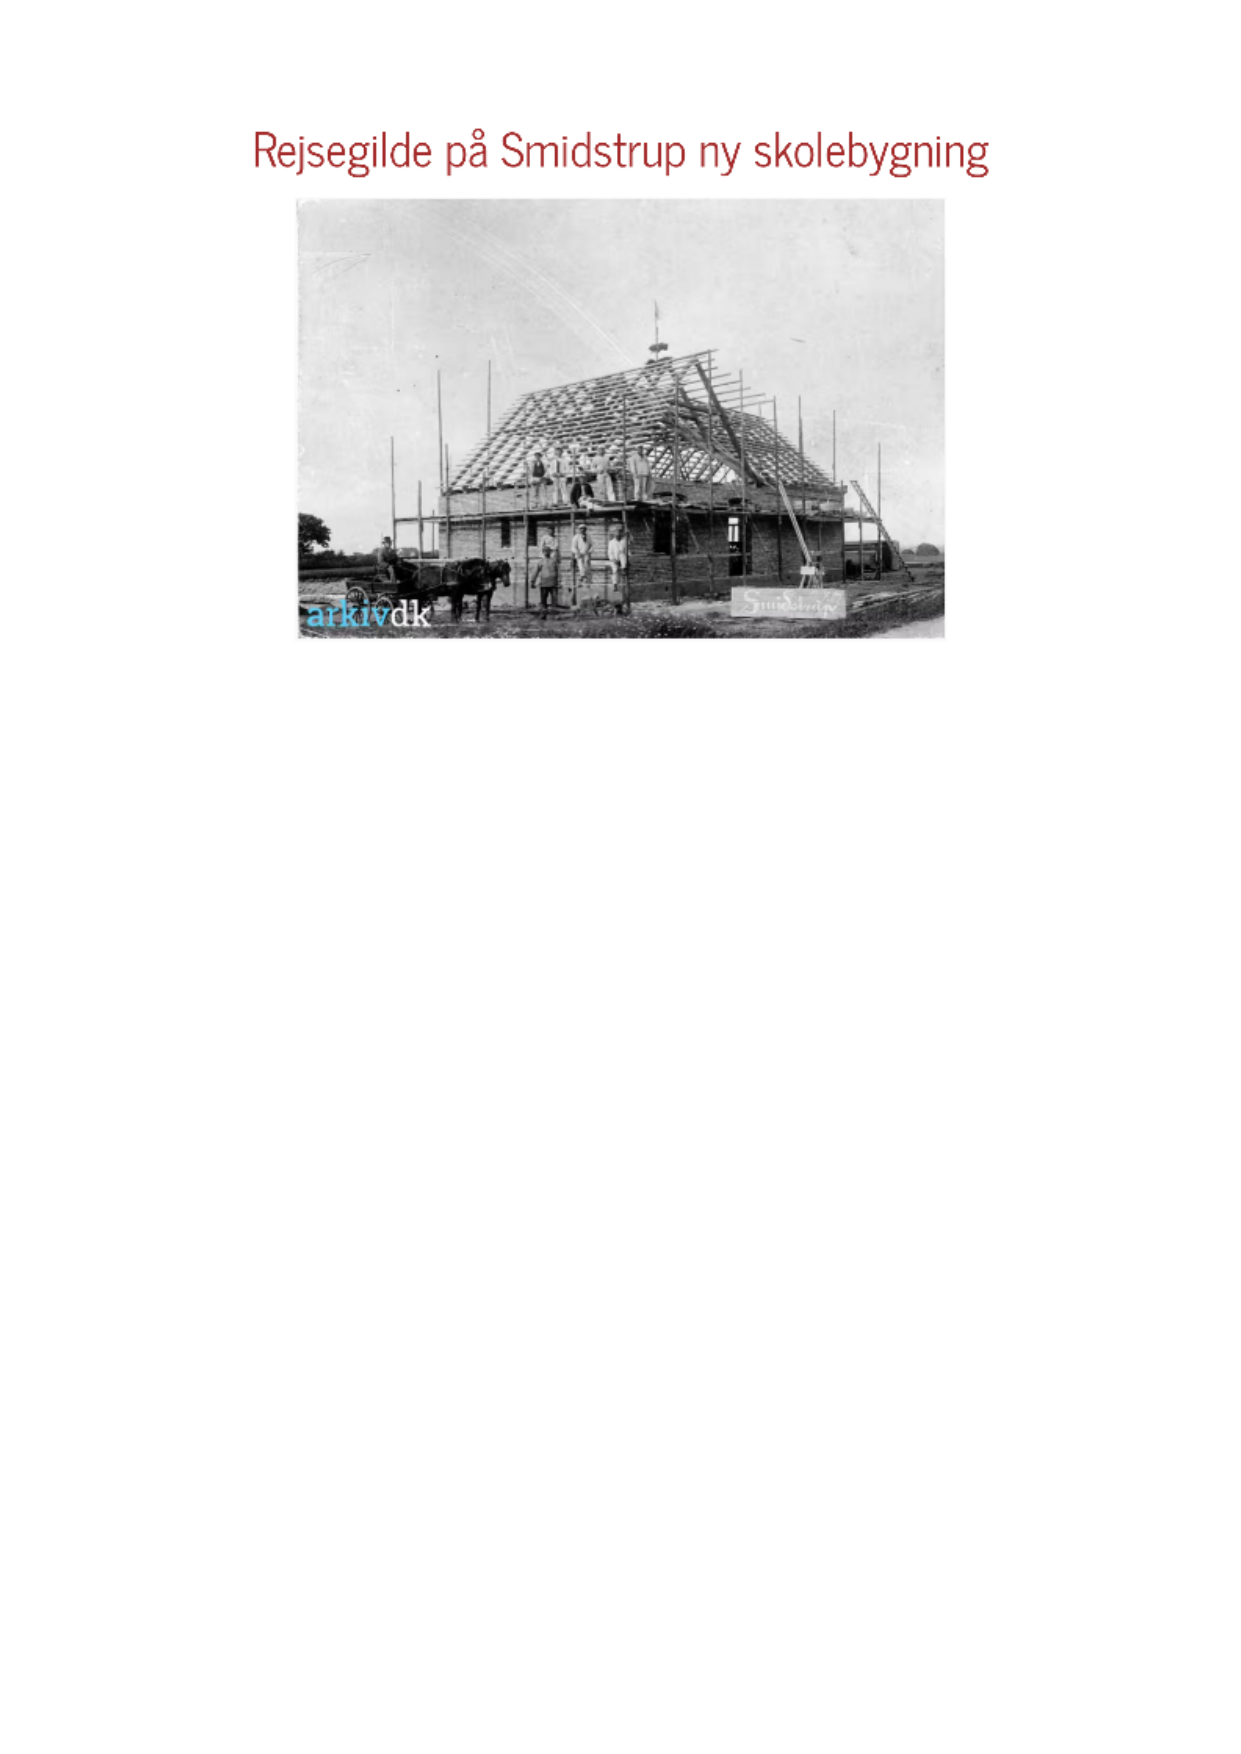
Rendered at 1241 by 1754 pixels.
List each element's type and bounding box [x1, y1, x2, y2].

picture [246, 118, 995, 656]
